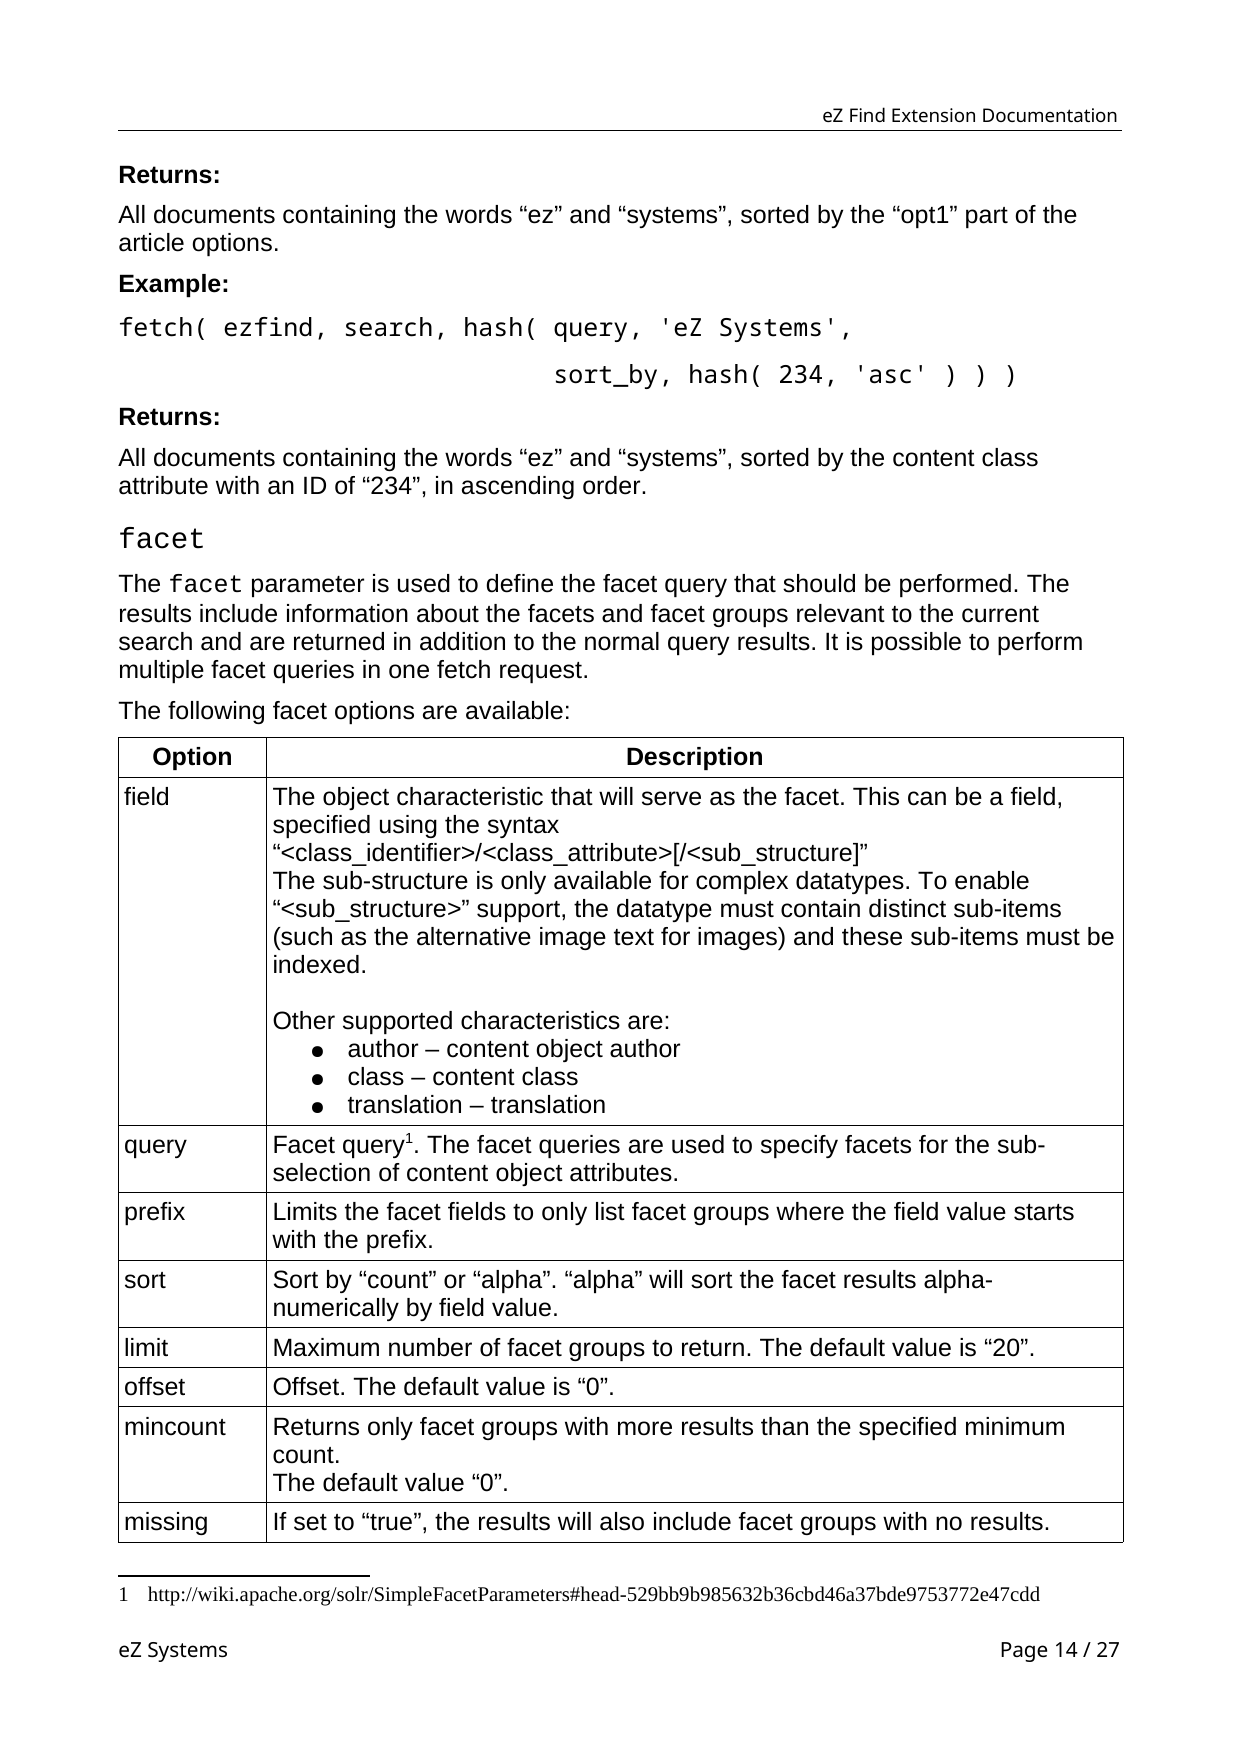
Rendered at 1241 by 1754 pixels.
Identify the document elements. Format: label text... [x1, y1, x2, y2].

subtitle facet [118, 524, 1122, 557]
table_cell Limits the facet fields to only list facet groups where the field value starts with the prefix. [267, 1193, 1123, 1260]
table_cell sort [119, 1261, 266, 1327]
text Example: [118, 269, 1122, 297]
text The following facet options are available: [118, 697, 1122, 725]
table_cell Offset. The default value is “0”. [267, 1368, 1123, 1406]
text Returns: [118, 160, 1122, 188]
table_cell field [119, 778, 266, 1125]
table_cell If set to “true”, the results will also include facet groups with no results. [267, 1503, 1123, 1542]
table_cell mincount [119, 1407, 266, 1502]
table_cell prefix [119, 1193, 266, 1260]
table_cell offset [119, 1368, 266, 1406]
table_cell missing [119, 1503, 266, 1542]
table_cell query [119, 1126, 266, 1192]
table_cell Maximum number of facet groups to return. The default value is “20”. [267, 1328, 1123, 1367]
table_cell Sort by “count” or “alpha”. “alpha” will sort the facet results alpha-numerically by field value. [267, 1261, 1123, 1327]
table_cell limit [119, 1328, 266, 1367]
table_cell Returns only facet groups with more results than the specified minimum count. The default value “0”. [267, 1407, 1123, 1502]
text All documents containing the words “ez” and “systems”, sorted by the “opt1” part of the article options. [118, 201, 1122, 257]
text Returns: [118, 403, 1122, 431]
table_header Option [119, 738, 266, 777]
text fetch( ezfind, search, hash( query, 'eZ Systems', [118, 310, 1122, 344]
text sort_by, hash( 234, 'asc' ) ) ) [118, 356, 1122, 390]
table_cell Facet query. The facet queries are used to specify facets for the sub-selection of content object attributes. [267, 1126, 1123, 1192]
table_cell The object characteristic that will serve as the facet. This can be a field, specified using the syntax “<class_identifier>/<class_attribute>[/<sub_structure]” The sub-structure is only available for complex datatypes. To enable “<sub_structure>” support, the datatype must contain distinct sub-items (such as the alternative image text for images) and these sub-items must be indexed. Other supported characteristics are: author – content object author class – content class translation – translation [267, 778, 1123, 1125]
table_header Description [267, 738, 1123, 777]
text All documents containing the words “ez” and “systems”, sorted by the content class attribute with an ID of “234”, in ascending order. [118, 443, 1122, 499]
text The facet parameter is used to define the facet query that should be performed. The results include information about the facets and facet groups relevant to the current search and are returned in addition to the normal query results. It is possible to perform multiple facet queries in one fetch request. [118, 570, 1122, 684]
